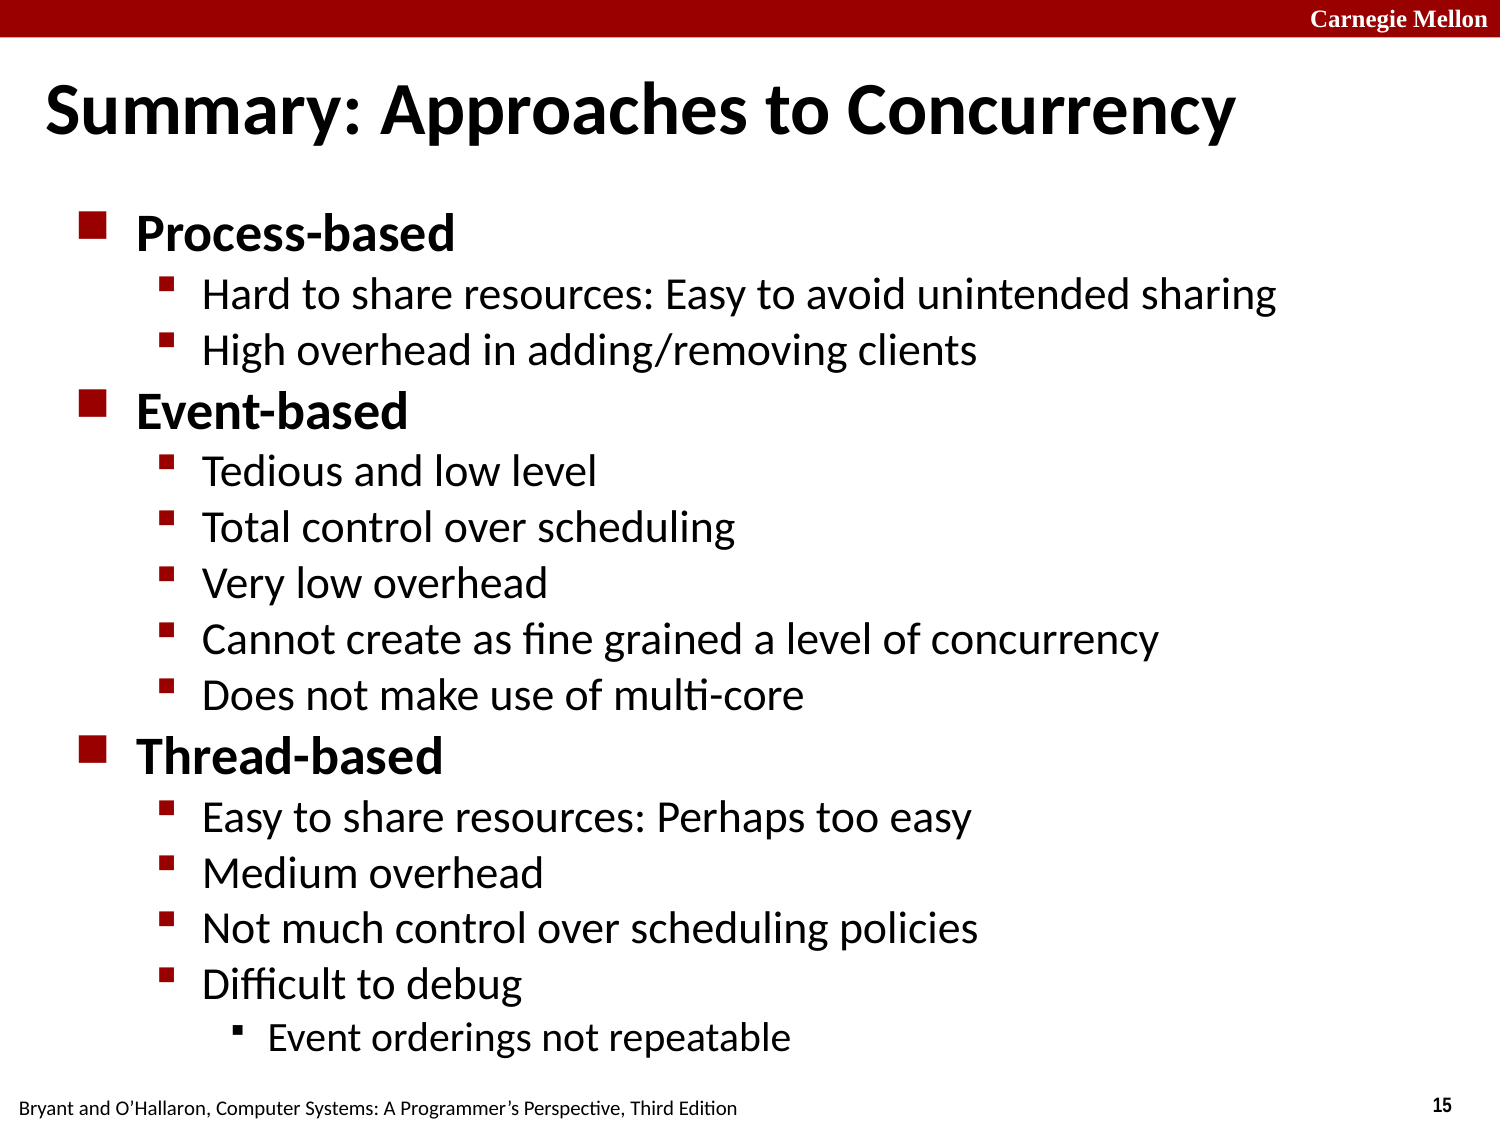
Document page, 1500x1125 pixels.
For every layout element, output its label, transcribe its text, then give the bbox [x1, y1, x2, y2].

list Process-based Hard to share resources: Easy to avoid unintended sharing High overhead in adding/removing clients Event-based Tedious and low level Total control over scheduling Very low overhead Cannot create as fine grained a level of concurrency Does not make use of multi-core Thread-based Easy to share resources: Perhaps too easy Medium overhead Not much control over scheduling policies Difficult to debug Event orderings not repeatable [65, 200, 1361, 1100]
title Summary: Approaches to Concurrency [30, 40, 1500, 169]
